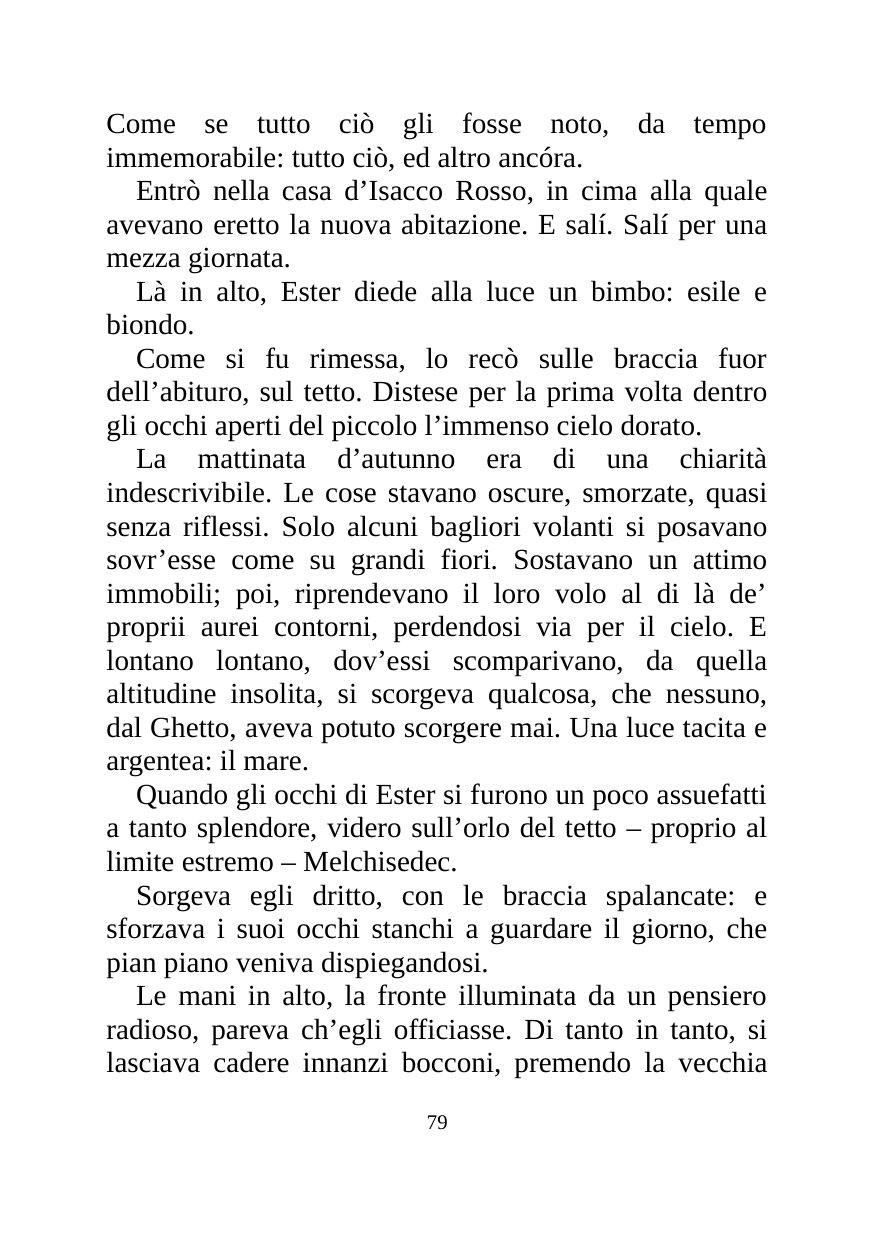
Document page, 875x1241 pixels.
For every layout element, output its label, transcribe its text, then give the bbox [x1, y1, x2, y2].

text Là in alto, Ester diede alla luce un bimbo: esile e biondo. [106, 274, 768, 341]
text Sorgeva egli dritto, con le braccia spalancate: e sforzava i suoi occhi stanchi a guardare il giorno, che pian piano veniva dispiegandosi. [106, 878, 768, 978]
text Come si fu rimessa, lo recò sulle braccia fuor dell’abituro, sul tetto. Distese per la prima volta dentro gli occhi aperti del piccolo l’immenso cielo dorato. [106, 341, 768, 442]
text Le mani in alto, la fronte illuminata da un pensiero radioso, pareva ch’egli officiasse. Di tanto in tanto, si lasciava cadere innanzi bocconi, premendo la vecchia [106, 978, 768, 1079]
text La mattinata d’autunno era di una chiarità indescrivibile. Le cose stavano oscure, smorzate, quasi senza riflessi. Solo alcuni bagliori volanti si posavano sovr’esse come su grandi fiori. Sostavano un attimo immobili; poi, riprendevano il loro volo al di là de’ proprii aurei contorni, perdendosi via per il cielo. E lontano lontano, dov’essi scomparivano, da quella altitudine insolita, si scorgeva qualcosa, che nessuno, dal Ghetto, aveva potuto scorgere mai. Una luce tacita e argentea: il mare. [106, 442, 768, 777]
text Come se tutto ciò gli fosse noto, da tempo immemorabile: tutto ciò, ed altro ancóra. [106, 106, 768, 173]
text Entrò nella casa d’Isacco Rosso, in cima alla quale avevano eretto la nuova abitazione. E salí. Salí per una mezza giornata. [106, 173, 768, 274]
text Quando gli occhi di Ester si furono un poco assuefatti a tanto splendore, videro sull’orlo del tetto – proprio al limite estremo – Melchisedec. [106, 777, 768, 878]
